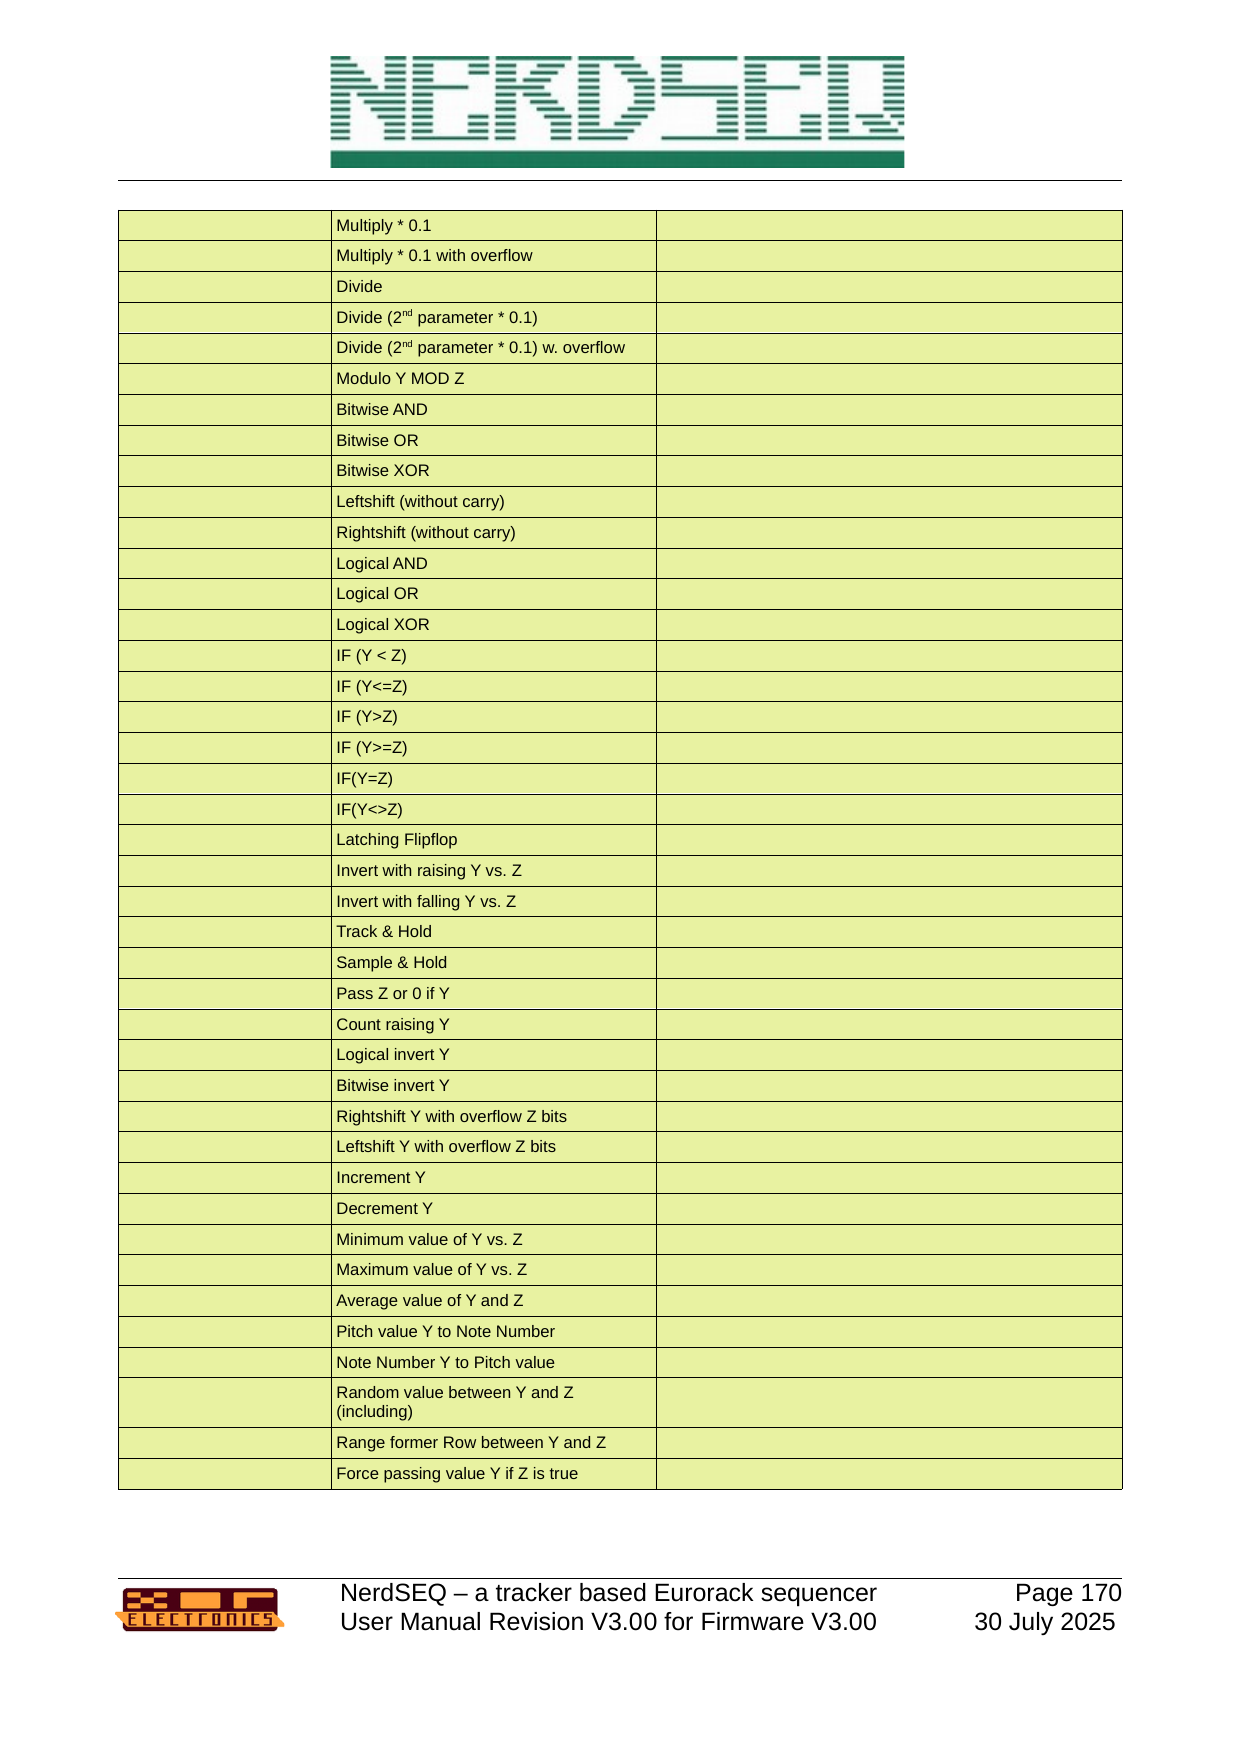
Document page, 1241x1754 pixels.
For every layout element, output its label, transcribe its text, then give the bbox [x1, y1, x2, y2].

table_cell [657, 764, 1122, 793]
table_cell Random value between Y and Z (including) [332, 1378, 656, 1427]
table_cell [657, 395, 1122, 425]
table_cell [657, 1040, 1122, 1070]
table_cell [119, 1378, 331, 1427]
table_cell [119, 1071, 331, 1101]
table_cell Pass Z or 0 if Y [332, 979, 656, 1008]
table_cell Divide (2nd parameter * 0.1) w. overflow [332, 334, 656, 363]
table_cell Leftshift Y with overflow Z bits [332, 1132, 656, 1162]
table_cell [657, 211, 1122, 240]
table_cell [657, 856, 1122, 886]
table_cell [657, 518, 1122, 548]
table_cell Average value of Y and Z [332, 1286, 656, 1316]
table_cell [119, 426, 331, 455]
table_cell [657, 1286, 1122, 1316]
table_cell Track & Hold [332, 917, 656, 947]
table_cell [657, 272, 1122, 302]
table_cell [657, 241, 1122, 271]
table_cell [119, 733, 331, 763]
table_cell [119, 1163, 331, 1193]
table_cell Range former Row between Y and Z [332, 1428, 656, 1458]
table_cell [119, 1459, 331, 1489]
table_cell Minimum value of Y vs. Z [332, 1225, 656, 1254]
table_cell [657, 487, 1122, 517]
table_cell Force passing value Y if Z is true [332, 1459, 656, 1489]
table_cell [119, 487, 331, 517]
table_cell Modulo Y MOD Z [332, 364, 656, 394]
table_cell [119, 1225, 331, 1254]
table_cell [657, 641, 1122, 671]
table_cell [119, 887, 331, 916]
table_cell [657, 1348, 1122, 1377]
table_cell [657, 456, 1122, 486]
table_cell [657, 1102, 1122, 1131]
table_cell Invert with falling Y vs. Z [332, 887, 656, 916]
table_cell Bitwise AND [332, 395, 656, 425]
table_cell Divide (2nd parameter * 0.1) [332, 303, 656, 332]
table_cell Pitch value Y to Note Number [332, 1317, 656, 1347]
table_cell [657, 303, 1122, 332]
table_cell Logical invert Y [332, 1040, 656, 1070]
table_cell [119, 1255, 331, 1285]
table_cell [119, 917, 331, 947]
table_cell [119, 702, 331, 732]
table_cell IF (Y>Z) [332, 702, 656, 732]
table_cell [657, 672, 1122, 701]
table_cell [119, 364, 331, 394]
table_cell Logical OR [332, 579, 656, 609]
table_cell [657, 1459, 1122, 1489]
table_cell [657, 887, 1122, 916]
table_cell [657, 1071, 1122, 1101]
table_cell [119, 549, 331, 578]
table_cell [119, 1102, 331, 1131]
table_cell [657, 1132, 1122, 1162]
table_cell Multiply * 0.1 [332, 211, 656, 240]
table_cell [657, 979, 1122, 1008]
table_cell [657, 795, 1122, 824]
table_cell [657, 1317, 1122, 1347]
table_cell [119, 979, 331, 1008]
table_cell [119, 272, 331, 302]
table_cell Logical XOR [332, 610, 656, 640]
table_cell [119, 610, 331, 640]
table_cell [119, 856, 331, 886]
table_cell Decrement Y [332, 1194, 656, 1224]
table_cell Maximum value of Y vs. Z [332, 1255, 656, 1285]
table_cell [657, 549, 1122, 578]
table_cell [119, 1348, 331, 1377]
table_cell Multiply * 0.1 with overflow [332, 241, 656, 271]
table_cell Logical AND [332, 549, 656, 578]
picture [115, 1584, 285, 1634]
table_cell [657, 1255, 1122, 1285]
table_cell [119, 395, 331, 425]
table_cell [657, 1378, 1122, 1427]
table_cell [119, 303, 331, 332]
picture [330, 56, 905, 168]
table_cell [657, 702, 1122, 732]
table_cell [119, 1010, 331, 1039]
table_cell [119, 334, 331, 363]
table_cell Count raising Y [332, 1010, 656, 1039]
table_cell [119, 1286, 331, 1316]
table_cell Bitwise invert Y [332, 1071, 656, 1101]
table_cell Bitwise OR [332, 426, 656, 455]
table_cell IF(Y<>Z) [332, 795, 656, 824]
table_cell [657, 1428, 1122, 1458]
table_cell Rightshift (without carry) [332, 518, 656, 548]
table_cell [119, 1428, 331, 1458]
table_cell [119, 1317, 331, 1347]
table_cell [119, 641, 331, 671]
table_cell Leftshift (without carry) [332, 487, 656, 517]
table_cell IF (Y<=Z) [332, 672, 656, 701]
table_cell [119, 1040, 331, 1070]
table_cell [119, 579, 331, 609]
table_cell Sample & Hold [332, 948, 656, 978]
table_cell IF (Y>=Z) [332, 733, 656, 763]
table_cell [657, 579, 1122, 609]
table_cell [119, 518, 331, 548]
table_cell [657, 426, 1122, 455]
table_cell [119, 795, 331, 824]
table_cell [119, 241, 331, 271]
table_cell [657, 948, 1122, 978]
table_cell Increment Y [332, 1163, 656, 1193]
table_cell [657, 1225, 1122, 1254]
table_cell [657, 1163, 1122, 1193]
table_cell Bitwise XOR [332, 456, 656, 486]
table_cell [119, 764, 331, 793]
table_cell [657, 1194, 1122, 1224]
table_cell [119, 825, 331, 855]
table_cell [119, 211, 331, 240]
table_cell Divide [332, 272, 656, 302]
table_cell Latching Flipflop [332, 825, 656, 855]
table_cell [657, 364, 1122, 394]
table_cell [657, 825, 1122, 855]
table_cell [119, 1194, 331, 1224]
table_cell [657, 334, 1122, 363]
table_cell [119, 948, 331, 978]
table_cell Note Number Y to Pitch value [332, 1348, 656, 1377]
table_cell Rightshift Y with overflow Z bits [332, 1102, 656, 1131]
table_cell [119, 672, 331, 701]
table_cell IF (Y < Z) [332, 641, 656, 671]
table_cell [119, 1132, 331, 1162]
table_cell [119, 456, 331, 486]
table_cell Invert with raising Y vs. Z [332, 856, 656, 886]
table_cell [657, 1010, 1122, 1039]
table_cell [657, 917, 1122, 947]
table_cell [657, 733, 1122, 763]
table_cell IF(Y=Z) [332, 764, 656, 793]
table_cell [657, 610, 1122, 640]
